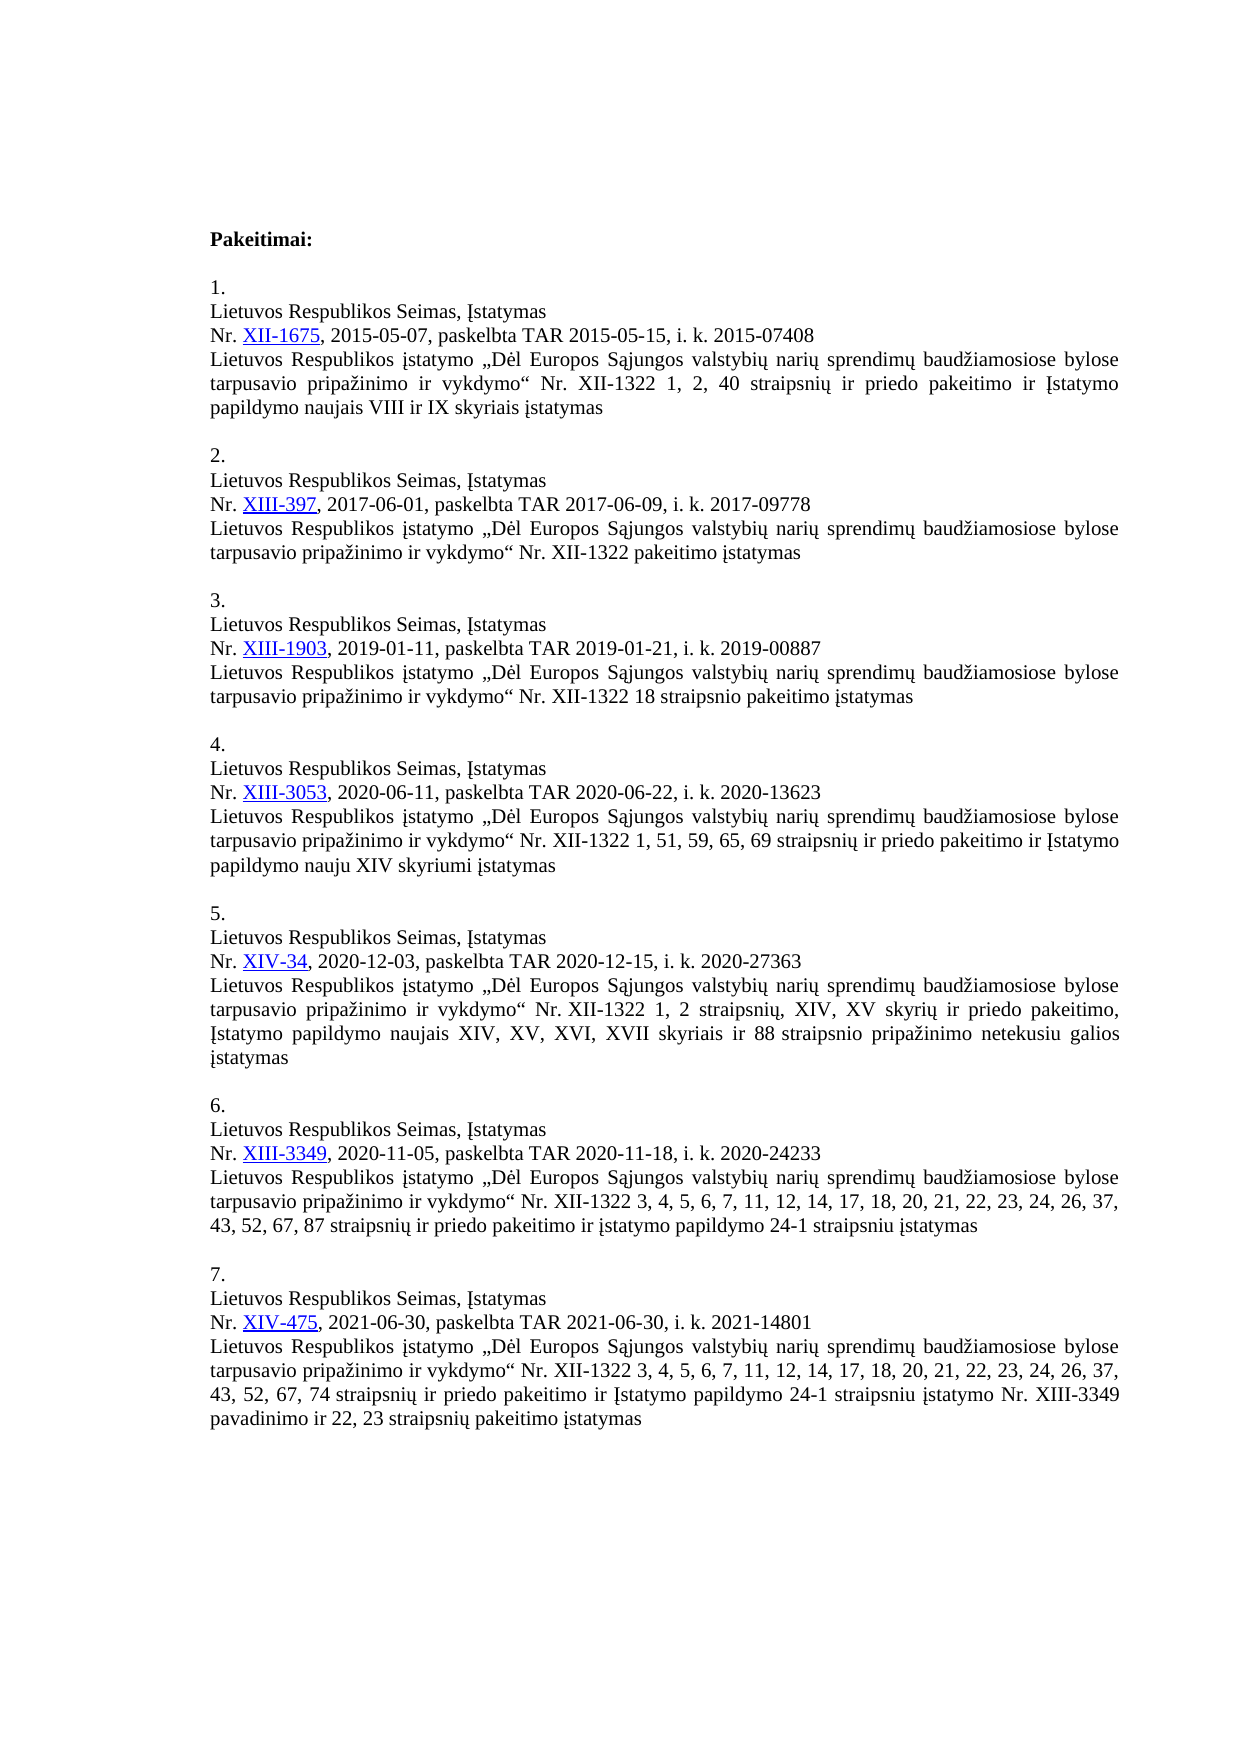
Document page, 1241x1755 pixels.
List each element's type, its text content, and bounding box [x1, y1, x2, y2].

text 6. [210, 1093, 1120, 1117]
text 3. [210, 588, 1120, 612]
text Lietuvos Respublikos įstatymo „Dėl Europos Sąjungos valstybių narių sprendimų baudžiamosiose bylose tarpusavio pripažinimo ir vykdymo“ Nr. XII-1322 1, 2, 40 straipsnių ir priedo pakeitimo ir Įstatymo papildymo naujais VIII ir IX skyriais įstatymas [210, 347, 1120, 419]
text Nr. XIII-3053, 2020-06-11, paskelbta TAR 2020-06-22, i. k. 2020-13623 [210, 780, 1120, 804]
text 2. [210, 443, 1120, 467]
text Lietuvos Respublikos įstatymo „Dėl Europos Sąjungos valstybių narių sprendimų baudžiamosiose bylose tarpusavio pripažinimo ir vykdymo“ Nr. XII-1322 3, 4, 5, 6, 7, 11, 12, 14, 17, 18, 20, 21, 22, 23, 24, 26, 37, 43, 52, 67, 74 straipsnių ir priedo pakeitimo ir Įstatymo papildymo 24-1 straipsniu įstatymo Nr. XIII-3349 pavadinimo ir 22, 23 straipsnių pakeitimo įstatymas [210, 1334, 1120, 1430]
text Lietuvos Respublikos įstatymo „Dėl Europos Sąjungos valstybių narių sprendimų baudžiamosiose bylose tarpusavio pripažinimo ir vykdymo“ Nr. XII-1322 1, 2 straipsnių, XIV, XV skyrių ir priedo pakeitimo, Įstatymo papildymo naujais XIV, XV, XVI, XVII skyriais ir 88 straipsnio pripažinimo netekusiu galios įstatymas [210, 973, 1120, 1069]
text Nr. XIII-397, 2017-06-01, paskelbta TAR 2017-06-09, i. k. 2017-09778 [210, 492, 1120, 516]
text 5. [210, 901, 1120, 925]
text Lietuvos Respublikos Seimas, Įstatymas [210, 1286, 1120, 1310]
text Lietuvos Respublikos Seimas, Įstatymas [210, 467, 1120, 492]
text Lietuvos Respublikos įstatymo „Dėl Europos Sąjungos valstybių narių sprendimų baudžiamosiose bylose tarpusavio pripažinimo ir vykdymo“ Nr. XII-1322 18 straipsnio pakeitimo įstatymas [210, 660, 1120, 708]
text 1. [210, 275, 1120, 299]
text Lietuvos Respublikos Seimas, Įstatymas [210, 1117, 1120, 1141]
text Lietuvos Respublikos įstatymo „Dėl Europos Sąjungos valstybių narių sprendimų baudžiamosiose bylose tarpusavio pripažinimo ir vykdymo“ Nr. XII-1322 pakeitimo įstatymas [210, 516, 1120, 564]
text Lietuvos Respublikos Seimas, Įstatymas [210, 925, 1120, 949]
text Lietuvos Respublikos įstatymo „Dėl Europos Sąjungos valstybių narių sprendimų baudžiamosiose bylose tarpusavio pripažinimo ir vykdymo“ Nr. XII-1322 3, 4, 5, 6, 7, 11, 12, 14, 17, 18, 20, 21, 22, 23, 24, 26, 37, 43, 52, 67, 87 straipsnių ir priedo pakeitimo ir įstatymo papildymo 24-1 straipsniu įstatymas [210, 1165, 1120, 1237]
text Lietuvos Respublikos Seimas, Įstatymas [210, 756, 1120, 780]
text Nr. XIV-34, 2020-12-03, paskelbta TAR 2020-12-15, i. k. 2020-27363 [210, 949, 1120, 973]
text Pakeitimai: [210, 227, 1120, 251]
text Nr. XIV-475, 2021-06-30, paskelbta TAR 2021-06-30, i. k. 2021-14801 [210, 1310, 1120, 1334]
text Lietuvos Respublikos įstatymo „Dėl Europos Sąjungos valstybių narių sprendimų baudžiamosiose bylose tarpusavio pripažinimo ir vykdymo“ Nr. XII-1322 1, 51, 59, 65, 69 straipsnių ir priedo pakeitimo ir Įstatymo papildymo nauju XIV skyriumi įstatymas [210, 804, 1120, 877]
text Lietuvos Respublikos Seimas, Įstatymas [210, 299, 1120, 323]
text 4. [210, 732, 1120, 756]
text Nr. XIII-3349, 2020-11-05, paskelbta TAR 2020-11-18, i. k. 2020-24233 [210, 1141, 1120, 1165]
text Nr. XIII-1903, 2019-01-11, paskelbta TAR 2019-01-21, i. k. 2019-00887 [210, 636, 1120, 660]
text Lietuvos Respublikos Seimas, Įstatymas [210, 612, 1120, 636]
text Nr. XII-1675, 2015-05-07, paskelbta TAR 2015-05-15, i. k. 2015-07408 [210, 323, 1120, 347]
text 7. [210, 1262, 1120, 1286]
